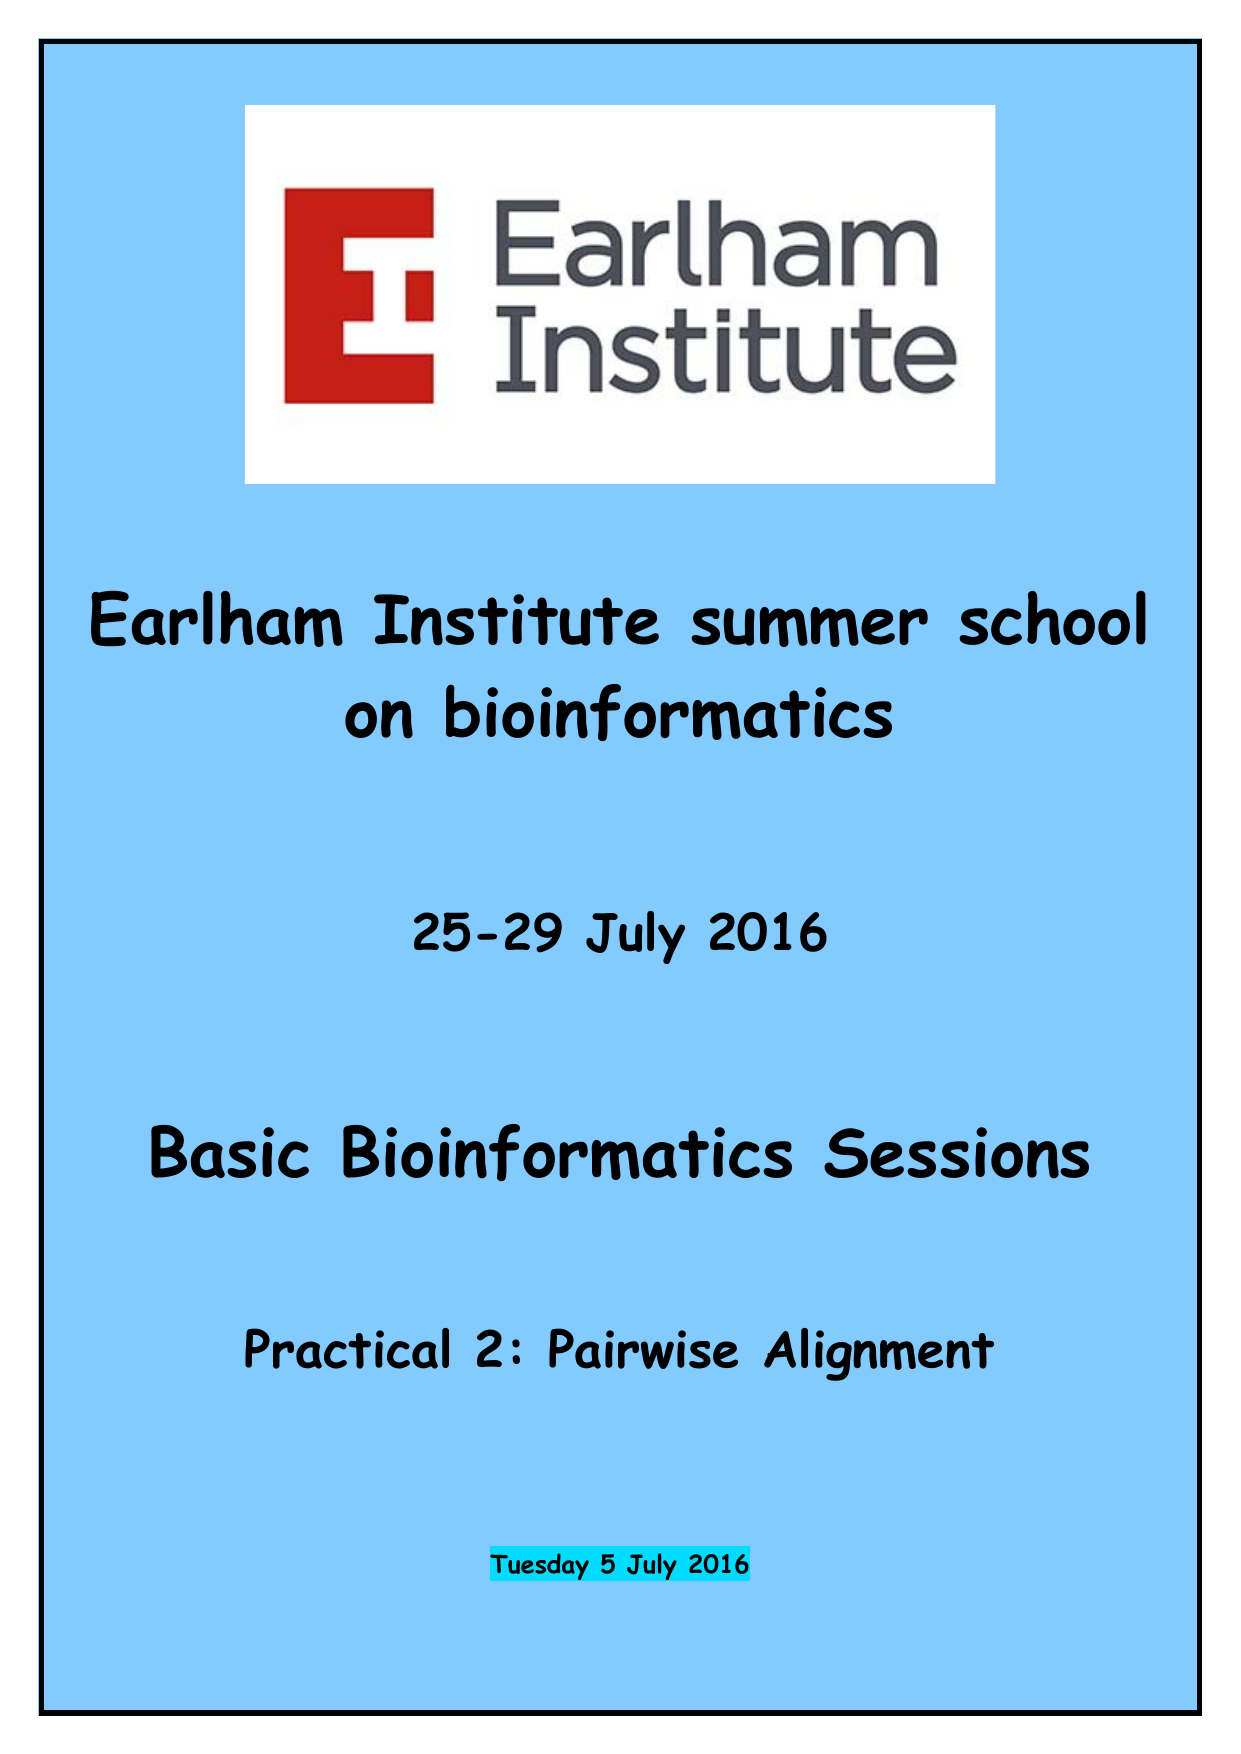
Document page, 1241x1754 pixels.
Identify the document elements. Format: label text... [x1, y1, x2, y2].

picture [244, 105, 996, 484]
text Basic Bioinformatics Sessions [44, 1103, 1197, 1196]
text Tuesday 5 July 2016 [44, 1546, 1197, 1581]
subtitle Earlham Institute summer school on bioinformatics [44, 570, 1197, 756]
text Practical 2: Pairwise Alignment [44, 1313, 1197, 1382]
text 25-29 July 2016 [44, 895, 1197, 964]
